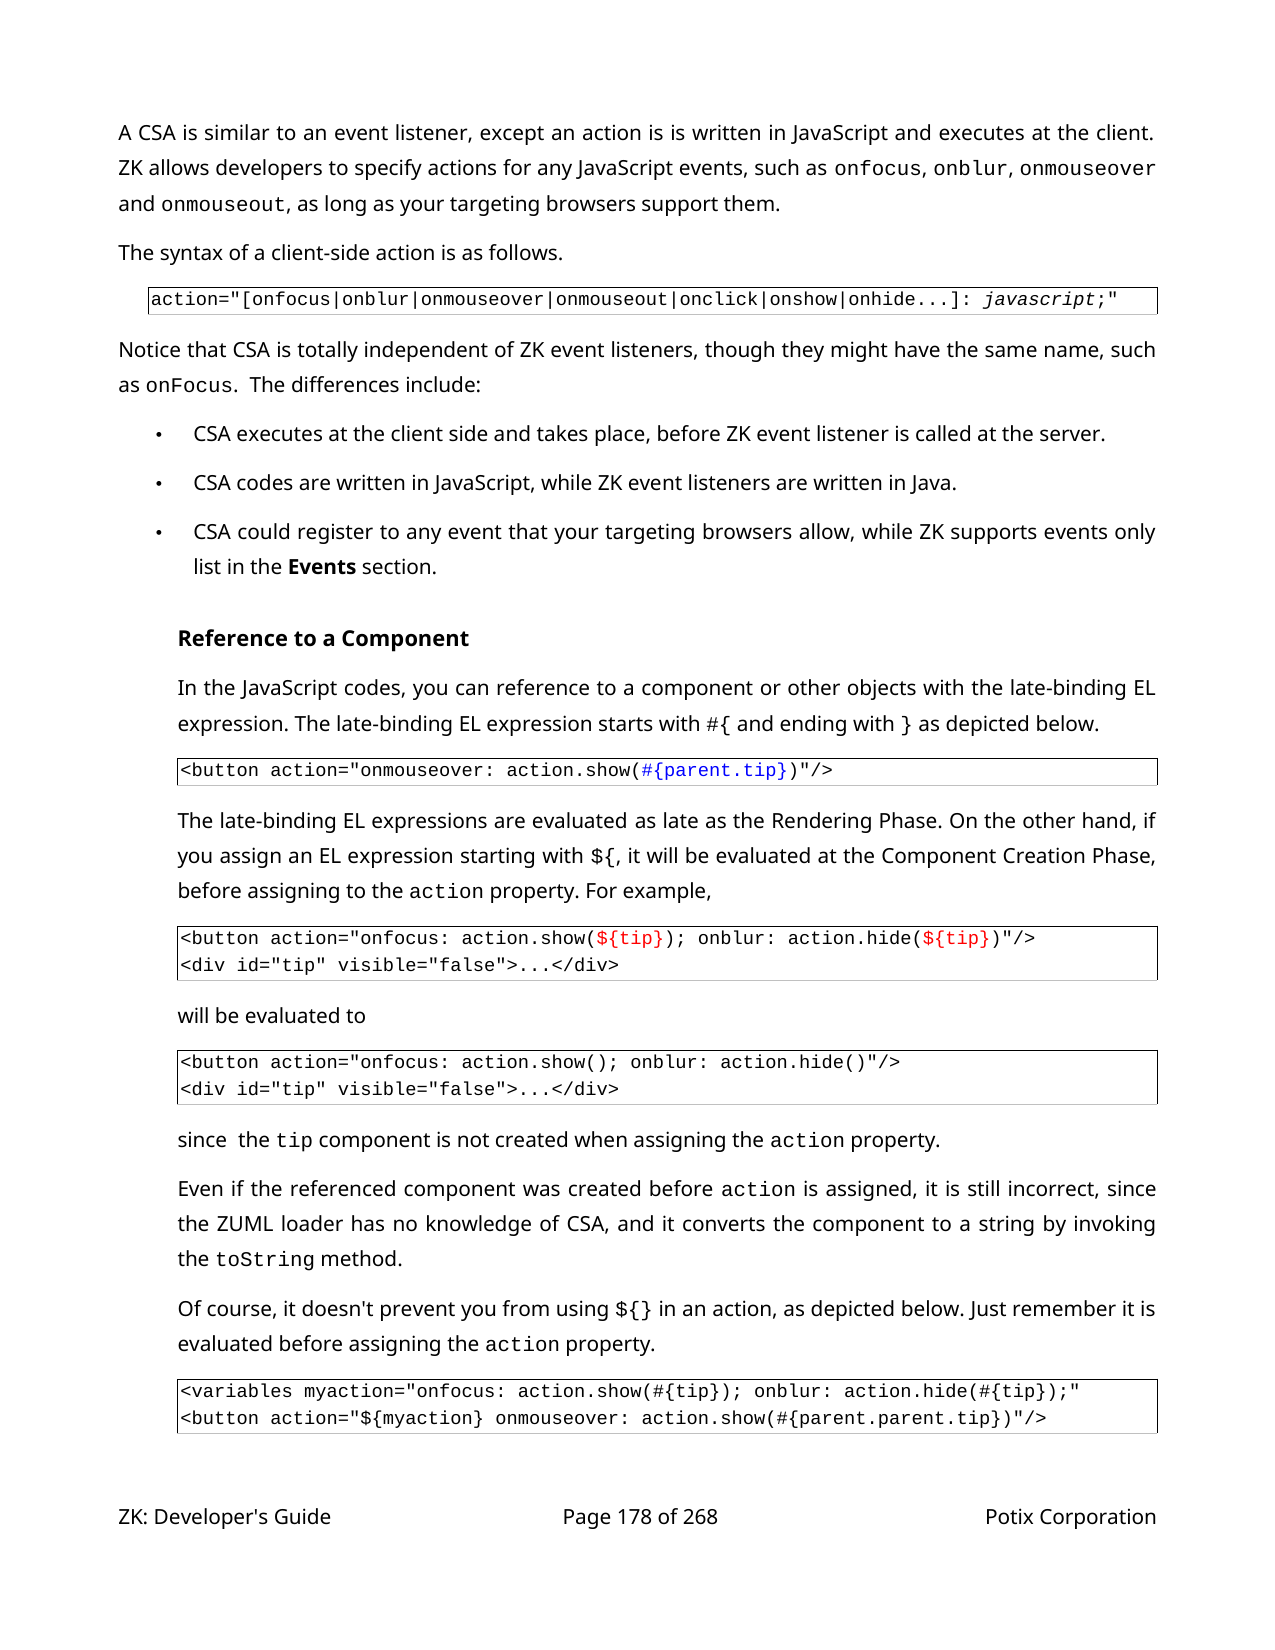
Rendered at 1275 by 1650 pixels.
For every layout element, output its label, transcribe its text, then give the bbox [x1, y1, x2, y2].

text Notice that CSA is totally independent of ZK event listeners, though they might have the same name, such as onFocus. The differences include: [118, 335, 1157, 398]
text since the tip component is not created when assigning the action property. [177, 1125, 1157, 1153]
text A CSA is similar to an event listener, except an action is is written in JavaScript and executes at the client. ZK allows developers to specify actions for any JavaScript events, such as onfocus, onblur, onmouseover and onmouseout, as long as your targeting browsers support them. [118, 118, 1157, 217]
text will be evaluated to [177, 1001, 1157, 1029]
text The syntax of a client-side action is as follows. [118, 238, 1157, 266]
subtitle Reference to a Component [177, 623, 1157, 653]
list CSA executes at the client side and takes place, before ZK event listener is called at the server. [156, 419, 1157, 447]
text <variables myaction="onfocus: action.show(#{tip}); onblur: action.hide(#{tip});" [178, 1380, 1157, 1403]
text The late-binding EL expressions are evaluated as late as the Rendering Phase. On the other hand, if you assign an EL expression starting with ${, it will be evaluated at the Component Creation Phase, before assigning to the action property. For example, [177, 806, 1157, 905]
text <div id="tip" visible="false">...</div> [178, 953, 1157, 980]
text <button action="${myaction} onmouseover: action.show(#{parent.parent.tip})"/> [178, 1406, 1157, 1433]
text <button action="onfocus: action.show(${tip}); onblur: action.hide(${tip})"/> [178, 927, 1157, 950]
text <div id="tip" visible="false">...</div> [178, 1077, 1157, 1104]
text <button action="onmouseover: action.show(#{parent.tip})"/> [178, 759, 1157, 785]
text Of course, it doesn't prevent you from using ${} in an action, as depicted below. Just remember it is evaluated before assigning the action property. [177, 1294, 1157, 1358]
list CSA could register to any event that your targeting browsers allow, while ZK supports events only list in the Events section. [156, 517, 1157, 580]
text <button action="onfocus: action.show(); onblur: action.hide()"/> [178, 1051, 1157, 1074]
text In the JavaScript codes, you can reference to a component or other objects with the late-binding EL expression. The late-binding EL expression starts with #{ and ending with } as depicted below. [177, 673, 1157, 737]
text action="[onfocus|onblur|onmouseover|onmouseout|onclick|onshow|onhide...]: javascript;" [149, 288, 1157, 314]
text Even if the referenced component was created before action is assigned, it is still incorrect, since the ZUML loader has no knowledge of CSA, and it converts the component to a string by invoking the toString method. [177, 1174, 1157, 1273]
list CSA codes are written in JavaScript, while ZK event listeners are written in Java. [156, 468, 1157, 496]
